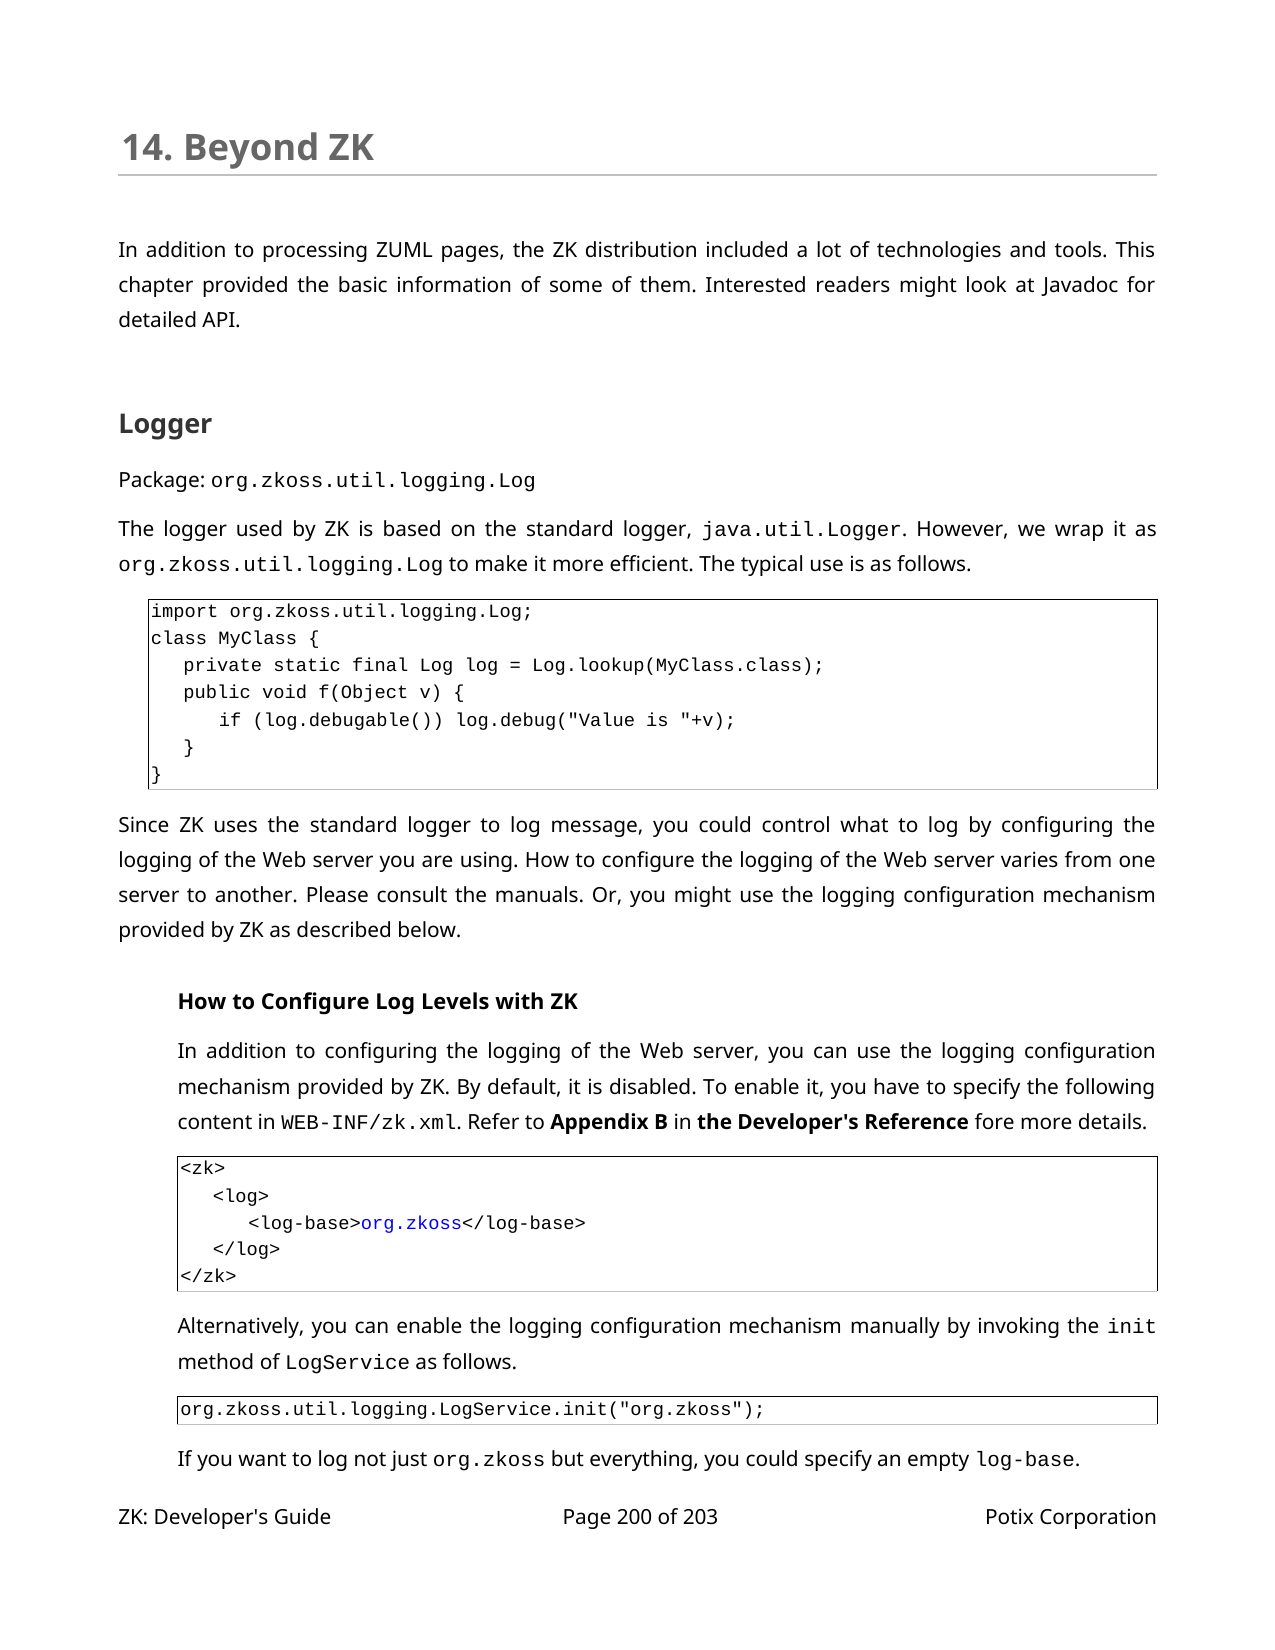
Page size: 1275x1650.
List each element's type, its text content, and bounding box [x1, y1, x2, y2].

text <zk> [178, 1157, 1157, 1181]
text org.zkoss.util.logging.LogService.init("org.zkoss"); [178, 1397, 1157, 1424]
text Since ZK uses the standard logger to log message, you could control what to log by configuring the logging of the Web server you are using. How to configure the logging of the Web server varies from one server to another. Please consult the manuals. Or, you might use the logging configuration mechanism provided by ZK as described below. [118, 810, 1157, 943]
text } [149, 734, 1157, 759]
text if (log.debugable()) log.debug("Value is "+v); [149, 707, 1157, 732]
text <log-base>org.zkoss</log-base> </log> </zk> [178, 1211, 1157, 1291]
text In addition to processing ZUML pages, the ZK distribution included a lot of technologies and tools. This chapter provided the basic information of some of them. Interested readers might look at Javadoc for detailed API. [118, 235, 1157, 333]
text Package: org.zkoss.util.logging.Log [118, 465, 1157, 493]
text <log> [178, 1183, 1157, 1208]
text } [149, 762, 1157, 789]
text The logger used by ZK is based on the standard logger, java.util.Logger. However, we wrap it as org.zkoss.util.logging.Log to make it more efficient. The typical use is as follows. [118, 514, 1157, 578]
text class MyClass { [149, 626, 1157, 650]
text If you want to log not just org.zkoss but everything, you could specify an empty log-base. [177, 1444, 1157, 1473]
text Alternatively, you can enable the logging configuration mechanism manually by invoking the init method of LogService as follows. [177, 1312, 1157, 1376]
text In addition to configuring the logging of the Web server, you can use the logging configuration mechanism provided by ZK. By default, it is disabled. To enable it, you have to specify the following content in WEB-INF/zk.xml. Refer to Appendix B in the Developer's Reference fore more details. [177, 1037, 1157, 1136]
subtitle How to Configure Log Levels with ZK [177, 986, 1157, 1016]
subtitle Logger [118, 404, 1157, 441]
text import org.zkoss.util.logging.Log; [149, 600, 1157, 623]
subtitle 14. Beyond ZK [118, 118, 1157, 174]
text public void f(Object v) { [149, 680, 1157, 704]
text private static final Log log = Log.lookup(MyClass.class); [149, 653, 1157, 677]
